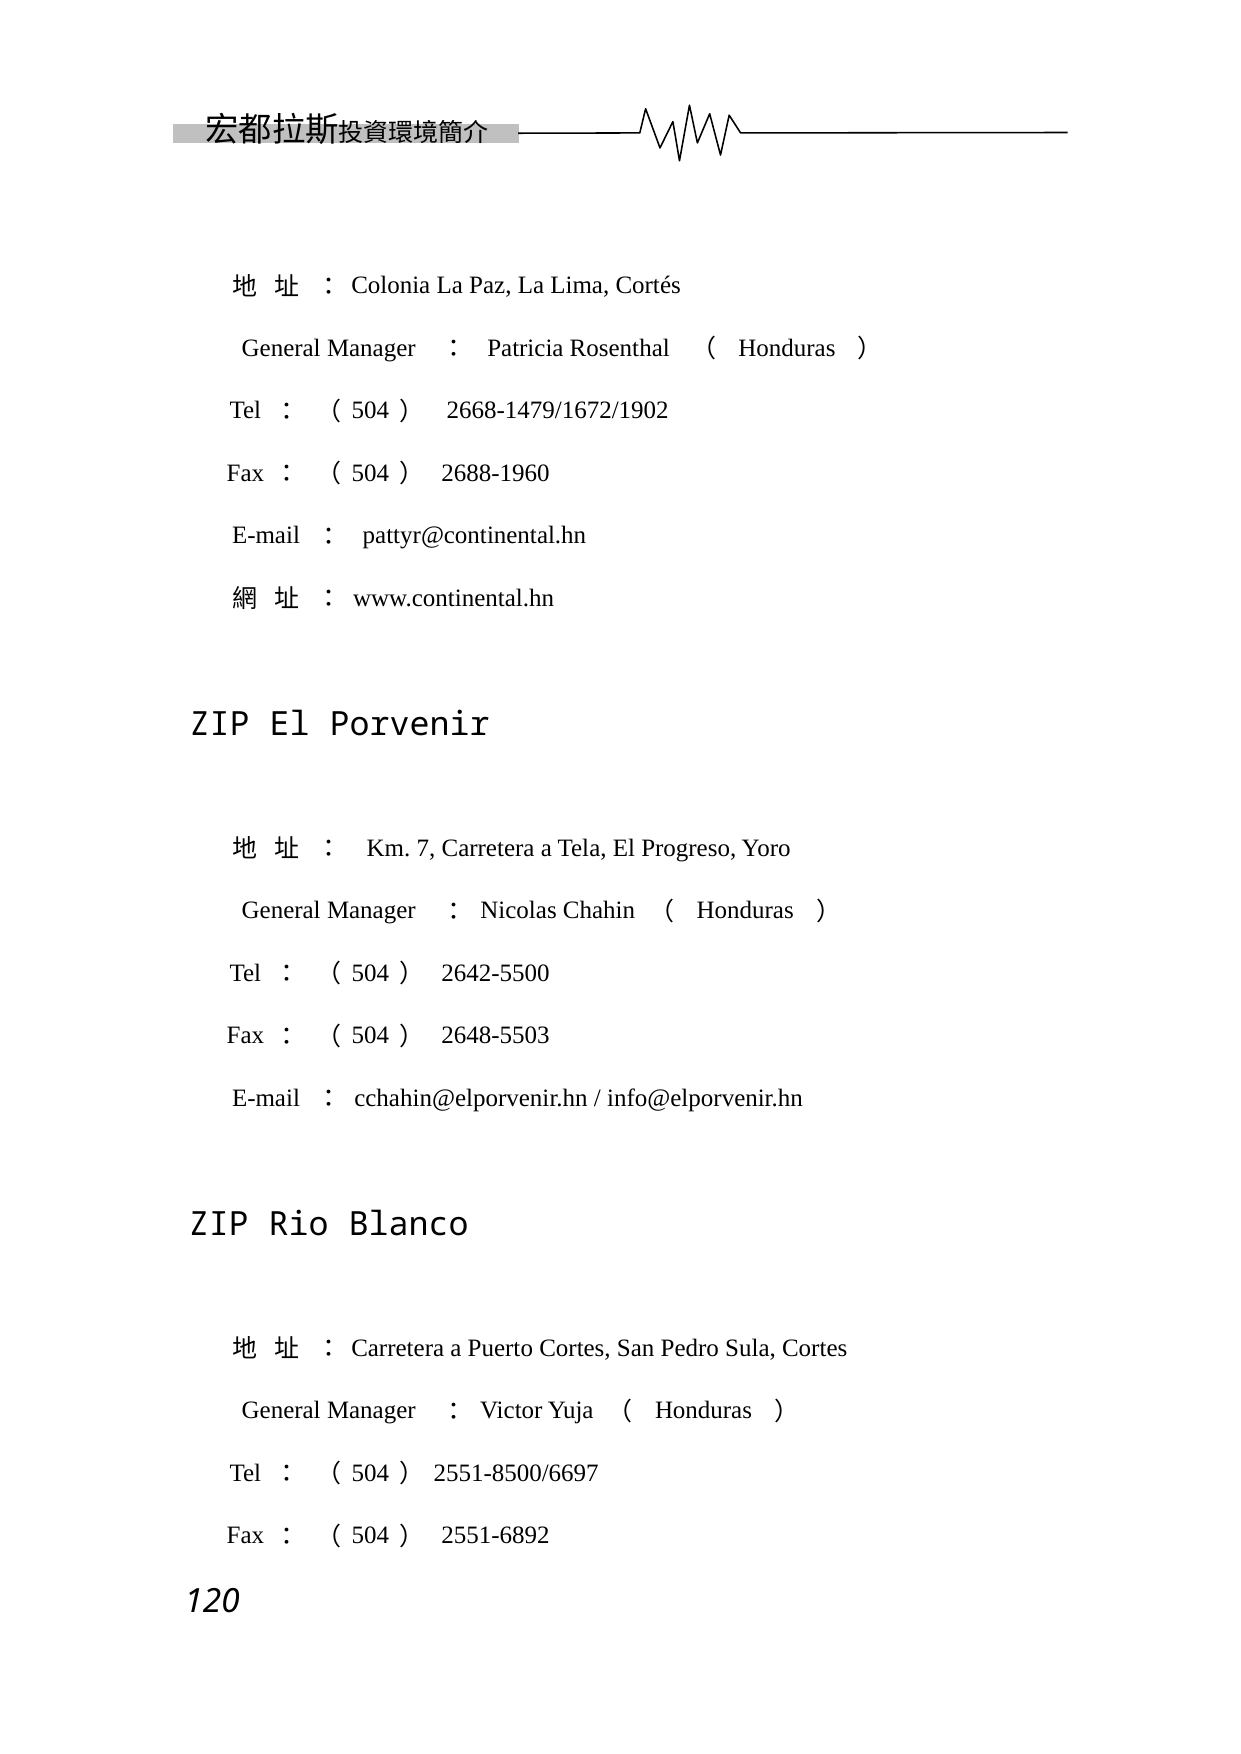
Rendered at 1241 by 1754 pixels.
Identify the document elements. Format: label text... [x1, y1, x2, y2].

text 地址：Km. 7, Carretera a Tela, El Progreso, Yoro [207, 805, 1058, 868]
text ZIP Rio Blanco [183, 1180, 1058, 1243]
text E-mail：cchahin@elporvenir.hn / info@elporvenir.hn [207, 1055, 1058, 1118]
text 網址：www.continental.hn [207, 555, 1058, 618]
text General Manager：Patricia Rosenthal（Honduras） [207, 305, 1058, 368]
text 地址：Colonia La Paz, La Lima, Cortés [207, 243, 1058, 305]
text Tel：（504）2551-8500/6697 [207, 1430, 1058, 1493]
text General Manager：Nicolas Chahin（Honduras） [207, 868, 1058, 930]
text General Manager：Victor Yuja（Honduras） [207, 1368, 1058, 1430]
text E-mail：pattyr@continental.hn [207, 493, 1058, 555]
text ZIP El Porvenir [183, 680, 1058, 743]
text Fax：（504）2551-6892 [207, 1493, 1058, 1555]
text Fax：（504）2648-5503 [207, 993, 1058, 1055]
text 地址：Carretera a Puerto Cortes, San Pedro Sula, Cortes [207, 1305, 1058, 1368]
text Fax：（504）2688-1960 [207, 430, 1058, 493]
text Tel：（504）2668-1479/1672/1902 [207, 368, 1058, 430]
text Tel：（504）2642-5500 [207, 930, 1058, 993]
